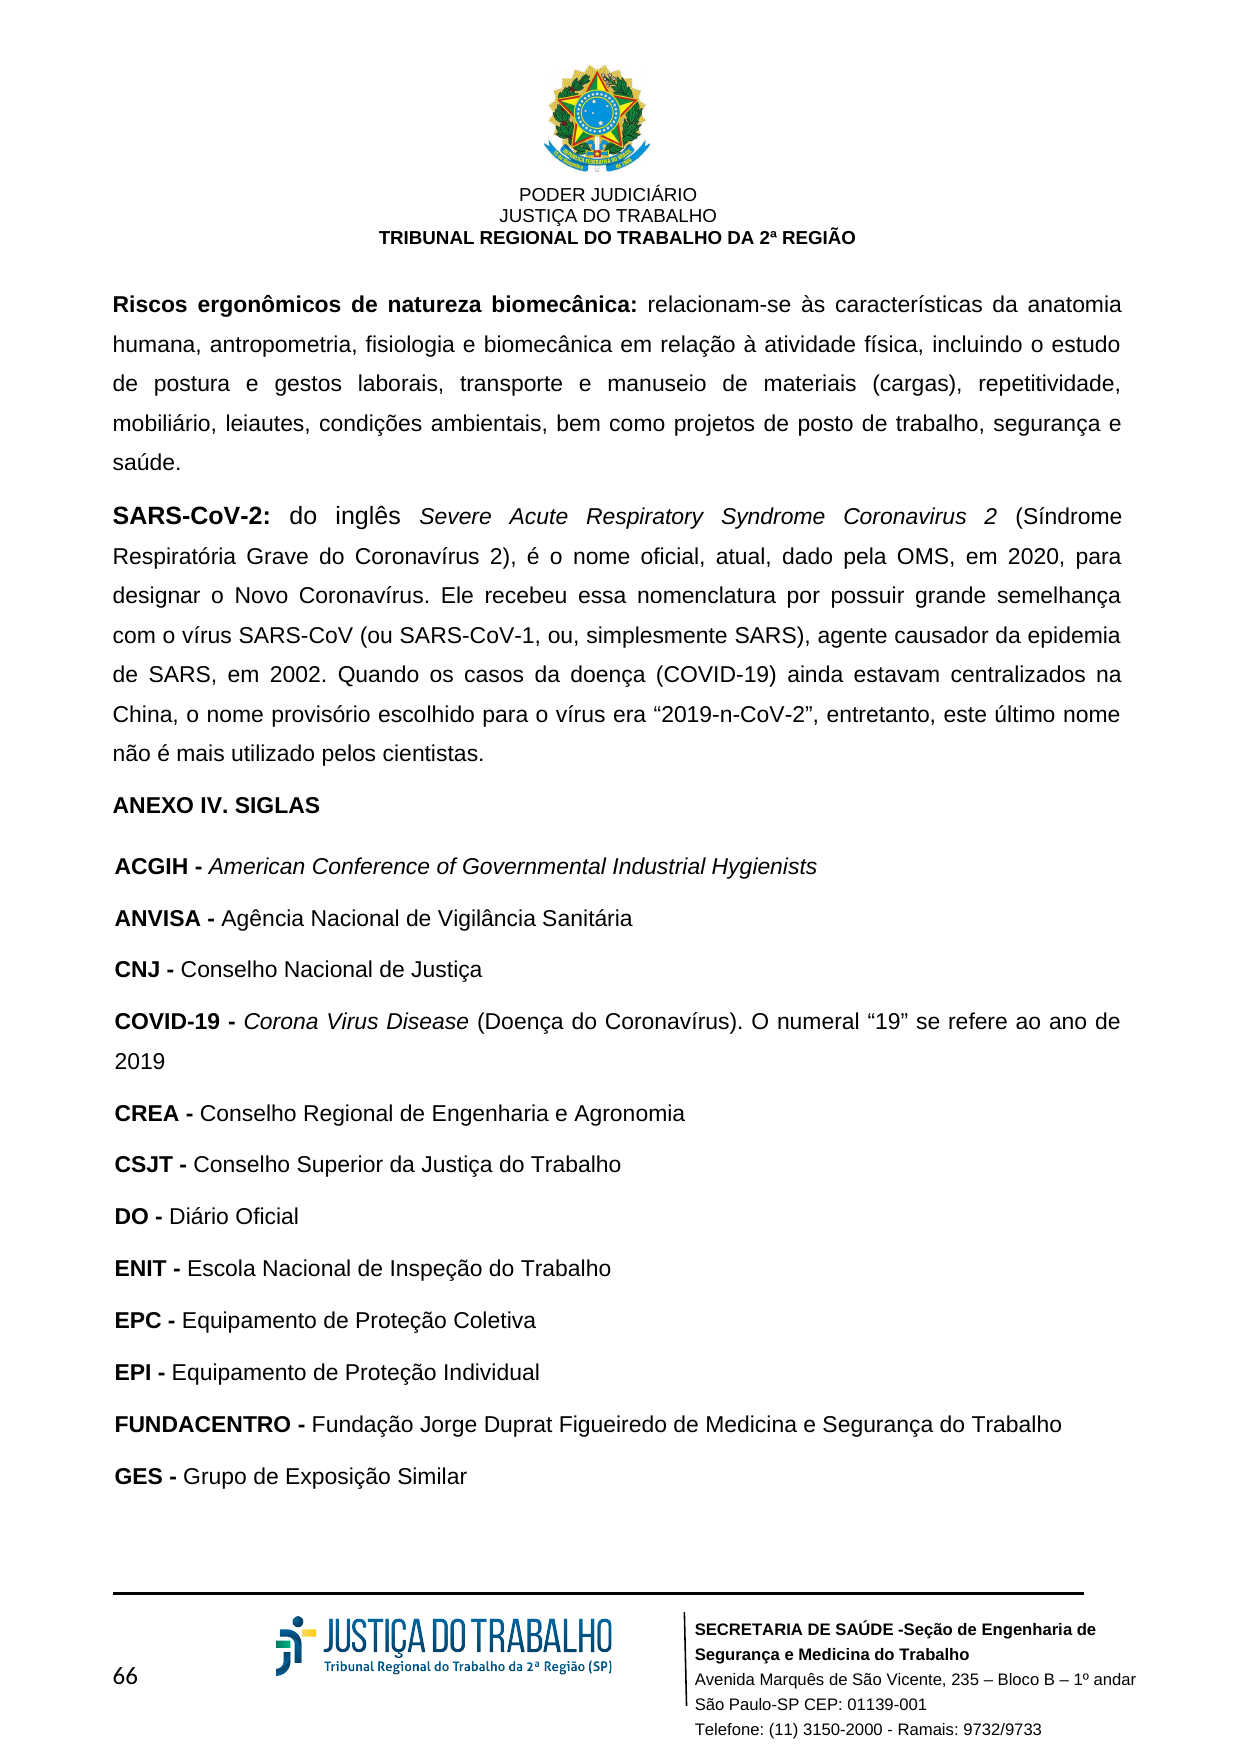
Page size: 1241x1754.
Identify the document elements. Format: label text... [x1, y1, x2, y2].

text Riscos ergonômicos de natureza biomecânica: relacionam-se às características da anatomia humana, antropometria, fisiologia e biomecânica em relação à atividade física, incluindo o estudo de postura e gestos laborais, transporte e manuseio de materiais (cargas), repetitividade, mobiliário, leiautes, condições ambientais, bem como projetos de posto de trabalho, segurança e saúde. [112, 291, 1122, 476]
subtitle ANEXO IV. SIGLAS [112, 792, 1122, 819]
text GES - Grupo de Exposição Similar [114, 1463, 1122, 1489]
text CNJ - Conselho Nacional de Justiça [114, 956, 1122, 983]
text CREA - Conselho Regional de Engenharia e Agronomia [114, 1099, 1122, 1126]
picture [276, 1616, 612, 1676]
text EPC - Equipamento de Proteção Coletiva [114, 1307, 1122, 1333]
text FUNDACENTRO - Fundação Jorge Duprat Figueiredo de Medicina e Segurança do Trabalho [114, 1411, 1122, 1437]
text ANVISA - Agência Nacional de Vigilância Sanitária [114, 904, 1122, 931]
text ACGIH - American Conference of Governmental Industrial Hygienists [114, 853, 1122, 879]
text SARS-CoV-2: do inglês Severe Acute Respiratory Syndrome Coronavirus 2 (Síndrome Respiratória Grave do Coronavírus 2), é o nome oficial, atual, dado pela OMS, em 2020, para designar o Novo Coronavírus. Ele recebeu essa nomenclatura por possuir grande semelhança com o vírus SARS-CoV (ou SARS-CoV-1, ou, simplesmente SARS), agente causador da epidemia de SARS, em 2002. Quando os casos da doença (COVID-19) ainda estavam centralizados na China, o nome provisório escolhido para o vírus era “2019-n-CoV-2”, entretanto, este último nome não é mais utilizado pelos cientistas. [112, 501, 1122, 767]
text EPI - Equipamento de Proteção Individual [114, 1359, 1122, 1385]
text ENIT - Escola Nacional de Inspeção do Trabalho [114, 1255, 1122, 1282]
text COVID-19 - Corona Virus Disease (Doença do Coronavírus). O numeral “19” se refere ao ano de 2019 [114, 1008, 1122, 1074]
text CSJT - Conselho Superior da Justiça do Trabalho [114, 1151, 1122, 1178]
text DO - Diário Oficial [114, 1203, 1122, 1230]
picture [543, 65, 650, 172]
